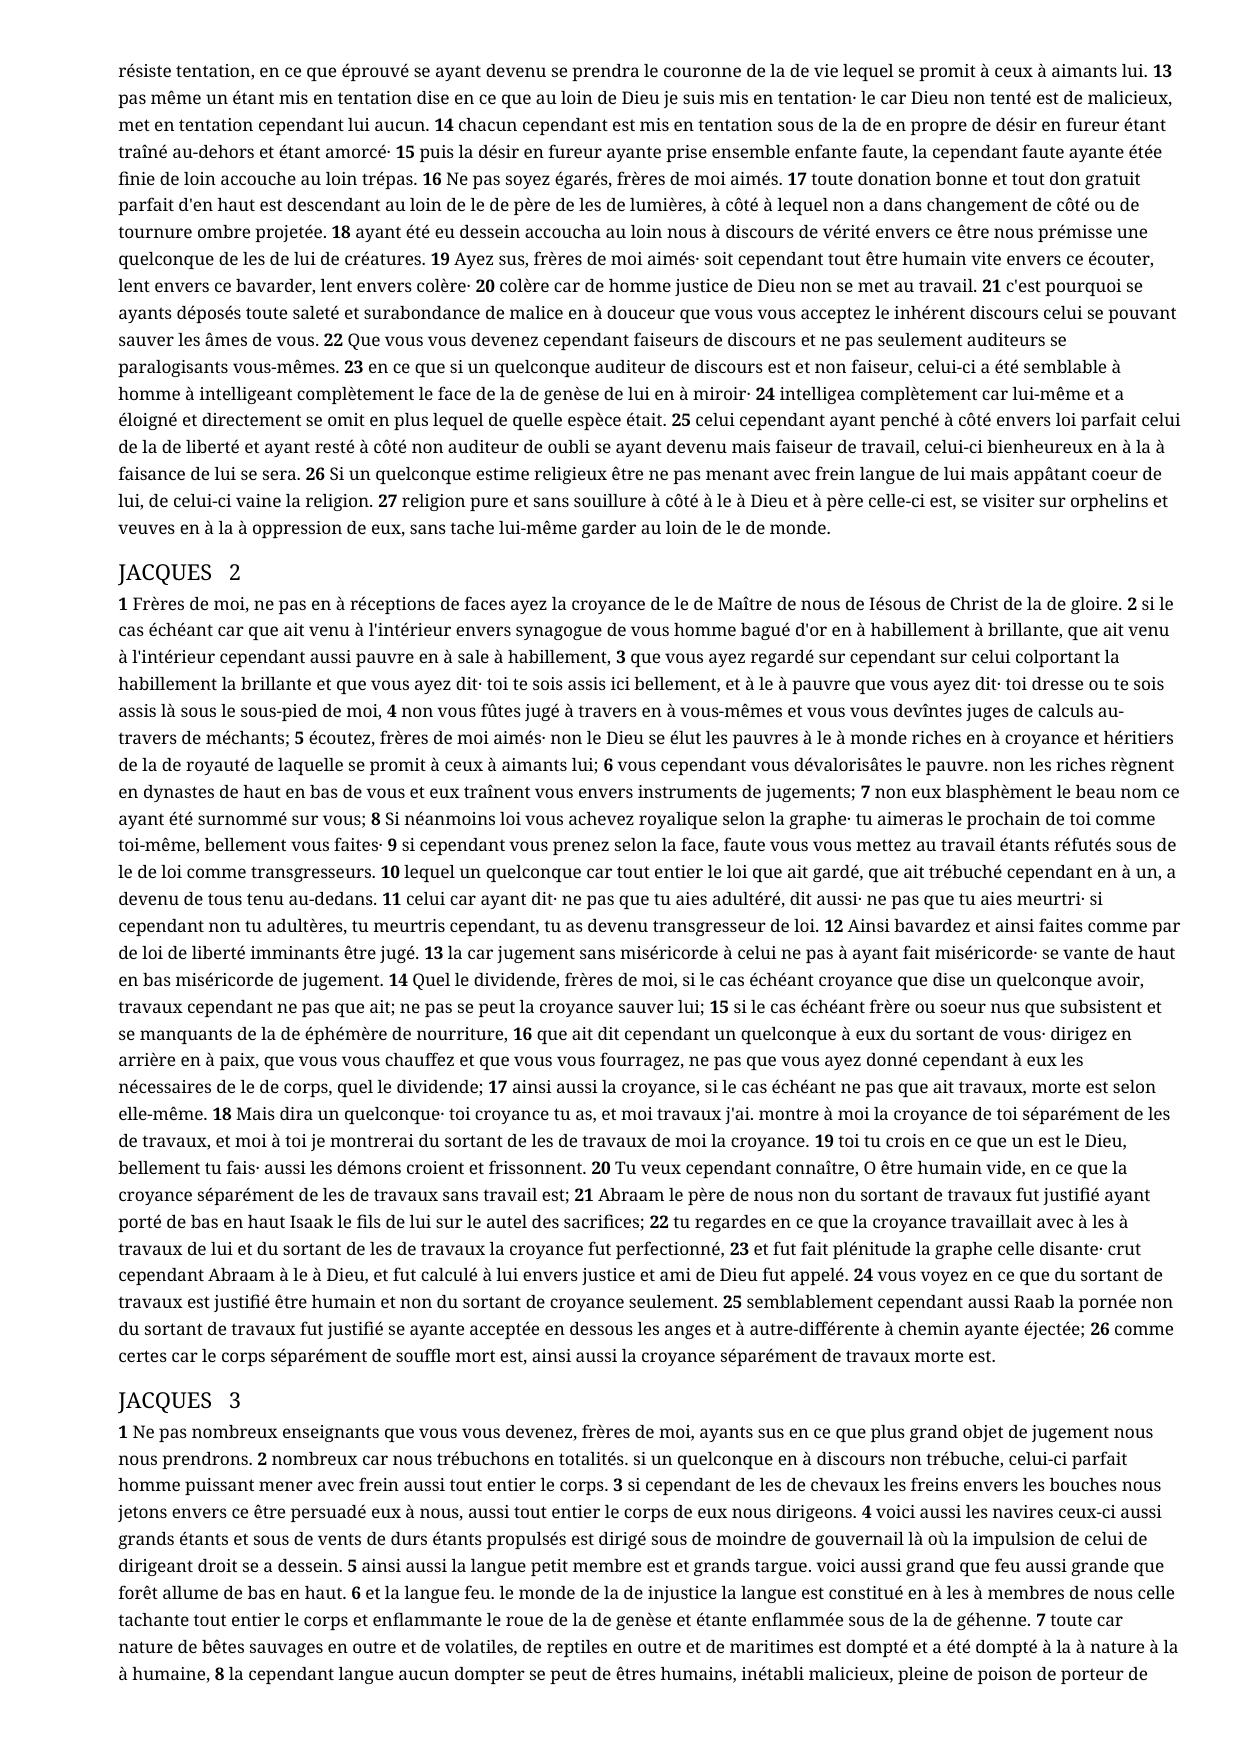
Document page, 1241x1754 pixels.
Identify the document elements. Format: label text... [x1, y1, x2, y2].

text JACQUES 2 [118, 557, 1181, 587]
text 1 Ne pas nombreux enseignants que vous vous devenez, frères de moi, ayants sus en ce que plus grand objet de jugement nous nous prendrons. 2 nombreux car nous trébuchons en totalités. si un quelconque en à discours non trébuche, celui-ci parfait homme puissant mener avec frein aussi tout entier le corps. 3 si cependant de les de chevaux les freins envers les bouches nous jetons envers ce être persuadé eux à nous, aussi tout entier le corps de eux nous dirigeons. 4 voici aussi les navires ceux-ci aussi grands étants et sous de vents de durs étants propulsés est dirigé sous de moindre de gouvernail là où la impulsion de celui de dirigeant droit se a dessein. 5 ainsi aussi la langue petit membre est et grands targue. voici aussi grand que feu aussi grande que forêt allume de bas en haut. 6 et la langue feu. le monde de la de injustice la langue est constitué en à les à membres de nous celle tachante tout entier le corps et enflammante le roue de la de genèse et étante enflammée sous de la de géhenne. 7 toute car nature de bêtes sauvages en outre et de volatiles, de reptiles en outre et de maritimes est dompté et a été dompté à la à nature à la à humaine, 8 la cependant langue aucun dompter se peut de êtres humains, inétabli malicieux, pleine de poison de porteur de [118, 1420, 1181, 1685]
text résiste tentation, en ce que éprouvé se ayant devenu se prendra le couronne de la de vie lequel se promit à ceux à aimants lui. 13 pas même un étant mis en tentation dise en ce que au loin de Dieu je suis mis en tentation· le car Dieu non tenté est de malicieux, met en tentation cependant lui aucun. 14 chacun cependant est mis en tentation sous de la de en propre de désir en fureur étant traîné au-dehors et étant amorcé· 15 puis la désir en fureur ayante prise ensemble enfante faute, la cependant faute ayante étée finie de loin accouche au loin trépas. 16 Ne pas soyez égarés, frères de moi aimés. 17 toute donation bonne et tout don gratuit parfait d'en haut est descendant au loin de le de père de les de lumières, à côté à lequel non a dans changement de côté ou de tournure ombre projetée. 18 ayant été eu dessein accoucha au loin nous à discours de vérité envers ce être nous prémisse une quelconque de les de lui de créatures. 19 Ayez sus, frères de moi aimés· soit cependant tout être humain vite envers ce écouter, lent envers ce bavarder, lent envers colère· 20 colère car de homme justice de Dieu non se met au travail. 21 c'est pourquoi se ayants déposés toute saleté et surabondance de malice en à douceur que vous vous acceptez le inhérent discours celui se pouvant sauver les âmes de vous. 22 Que vous vous devenez cependant faiseurs de discours et ne pas seulement auditeurs se paralogisants vous-mêmes. 23 en ce que si un quelconque auditeur de discours est et non faiseur, celui-ci a été semblable à homme à intelligeant complètement le face de la de genèse de lui en à miroir· 24 intelligea complètement car lui-même et a éloigné et directement se omit en plus lequel de quelle espèce était. 25 celui cependant ayant penché à côté envers loi parfait celui de la de liberté et ayant resté à côté non auditeur de oubli se ayant devenu mais faiseur de travail, celui-ci bienheureux en à la à faisance de lui se sera. 26 Si un quelconque estime religieux être ne pas menant avec frein langue de lui mais appâtant coeur de lui, de celui-ci vaine la religion. 27 religion pure et sans souillure à côté à le à Dieu et à père celle-ci est, se visiter sur orphelins et veuves en à la à oppression de eux, sans tache lui-même garder au loin de le de monde. [118, 59, 1181, 539]
text 1 Frères de moi, ne pas en à réceptions de faces ayez la croyance de le de Maître de nous de Iésous de Christ de la de gloire. 2 si le cas échéant car que ait venu à l'intérieur envers synagogue de vous homme bagué d'or en à habillement à brillante, que ait venu à l'intérieur cependant aussi pauvre en à sale à habillement, 3 que vous ayez regardé sur cependant sur celui colportant la habillement la brillante et que vous ayez dit· toi te sois assis ici bellement, et à le à pauvre que vous ayez dit· toi dresse ou te sois assis là sous le sous-pied de moi, 4 non vous fûtes jugé à travers en à vous-mêmes et vous vous devîntes juges de calculs au-travers de méchants; 5 écoutez, frères de moi aimés· non le Dieu se élut les pauvres à le à monde riches en à croyance et héritiers de la de royauté de laquelle se promit à ceux à aimants lui; 6 vous cependant vous dévalorisâtes le pauvre. non les riches règnent en dynastes de haut en bas de vous et eux traînent vous envers instruments de jugements; 7 non eux blasphèment le beau nom ce ayant été surnommé sur vous; 8 Si néanmoins loi vous achevez royalique selon la graphe· tu aimeras le prochain de toi comme toi-même, bellement vous faites· 9 si cependant vous prenez selon la face, faute vous vous mettez au travail étants réfutés sous de le de loi comme transgresseurs. 10 lequel un quelconque car tout entier le loi que ait gardé, que ait trébuché cependant en à un, a devenu de tous tenu au-dedans. 11 celui car ayant dit· ne pas que tu aies adultéré, dit aussi· ne pas que tu aies meurtri· si cependant non tu adultères, tu meurtris cependant, tu as devenu transgresseur de loi. 12 Ainsi bavardez et ainsi faites comme par de loi de liberté imminants être jugé. 13 la car jugement sans miséricorde à celui ne pas à ayant fait miséricorde· se vante de haut en bas miséricorde de jugement. 14 Quel le dividende, frères de moi, si le cas échéant croyance que dise un quelconque avoir, travaux cependant ne pas que ait; ne pas se peut la croyance sauver lui; 15 si le cas échéant frère ou soeur nus que subsistent et se manquants de la de éphémère de nourriture, 16 que ait dit cependant un quelconque à eux du sortant de vous· dirigez en arrière en à paix, que vous vous chauffez et que vous vous fourragez, ne pas que vous ayez donné cependant à eux les nécessaires de le de corps, quel le dividende; 17 ainsi aussi la croyance, si le cas échéant ne pas que ait travaux, morte est selon elle-même. 18 Mais dira un quelconque· toi croyance tu as, et moi travaux j'ai. montre à moi la croyance de toi séparément de les de travaux, et moi à toi je montrerai du sortant de les de travaux de moi la croyance. 19 toi tu crois en ce que un est le Dieu, bellement tu fais· aussi les démons croient et frissonnent. 20 Tu veux cependant connaître, O être humain vide, en ce que la croyance séparément de les de travaux sans travail est; 21 Abraam le père de nous non du sortant de travaux fut justifié ayant porté de bas en haut Isaak le fils de lui sur le autel des sacrifices; 22 tu regardes en ce que la croyance travaillait avec à les à travaux de lui et du sortant de les de travaux la croyance fut perfectionné, 23 et fut fait plénitude la graphe celle disante· crut cependant Abraam à le à Dieu, et fut calculé à lui envers justice et ami de Dieu fut appelé. 24 vous voyez en ce que du sortant de travaux est justifié être humain et non du sortant de croyance seulement. 25 semblablement cependant aussi Raab la pornée non du sortant de travaux fut justifié se ayante acceptée en dessous les anges et à autre-différente à chemin ayante éjectée; 26 comme certes car le corps séparément de souffle mort est, ainsi aussi la croyance séparément de travaux morte est. [118, 592, 1181, 1367]
text JACQUES 3 [118, 1386, 1181, 1415]
